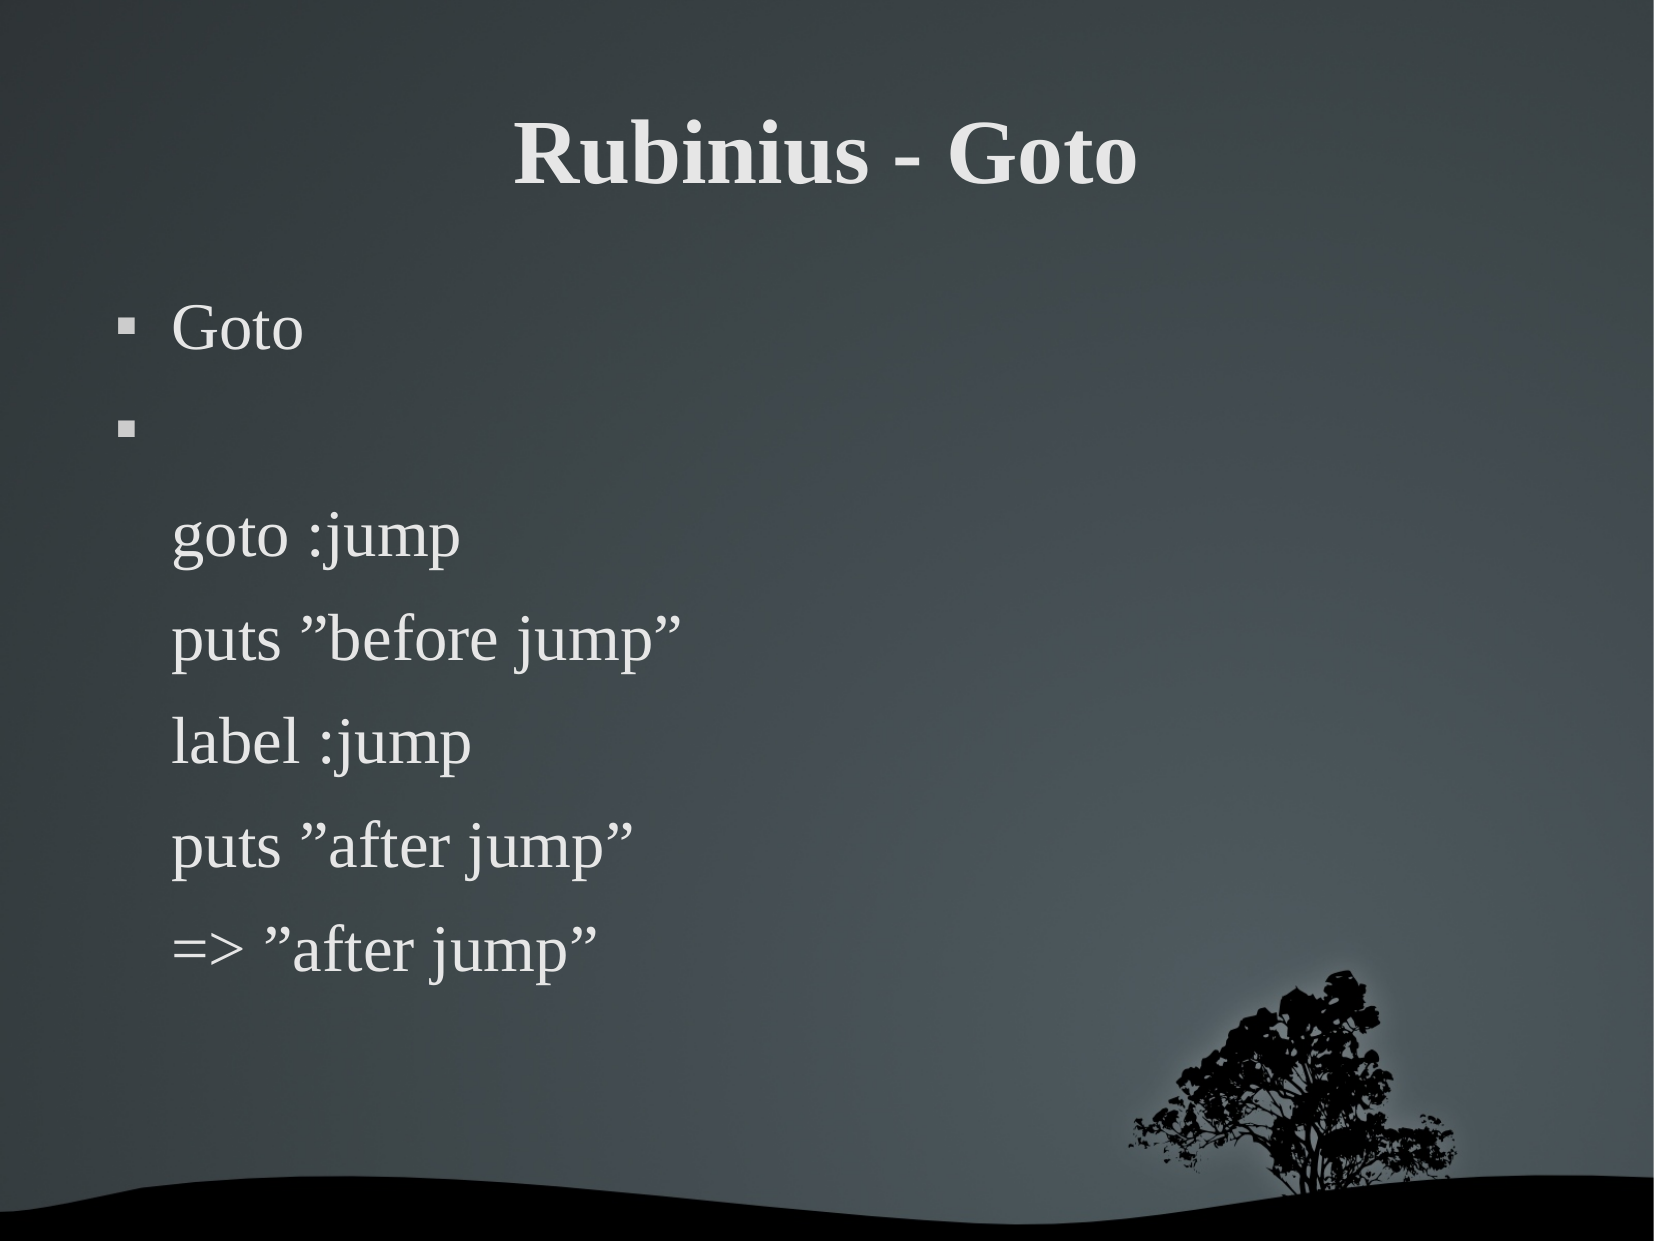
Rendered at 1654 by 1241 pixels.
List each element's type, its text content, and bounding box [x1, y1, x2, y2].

title Rubinius - Goto [82, 56, 1571, 250]
list Goto goto :jump puts ”before jump” label :jump puts ”after jump” => ”after jump” [82, 290, 1571, 1094]
picture [0, 0, 1654, 1241]
